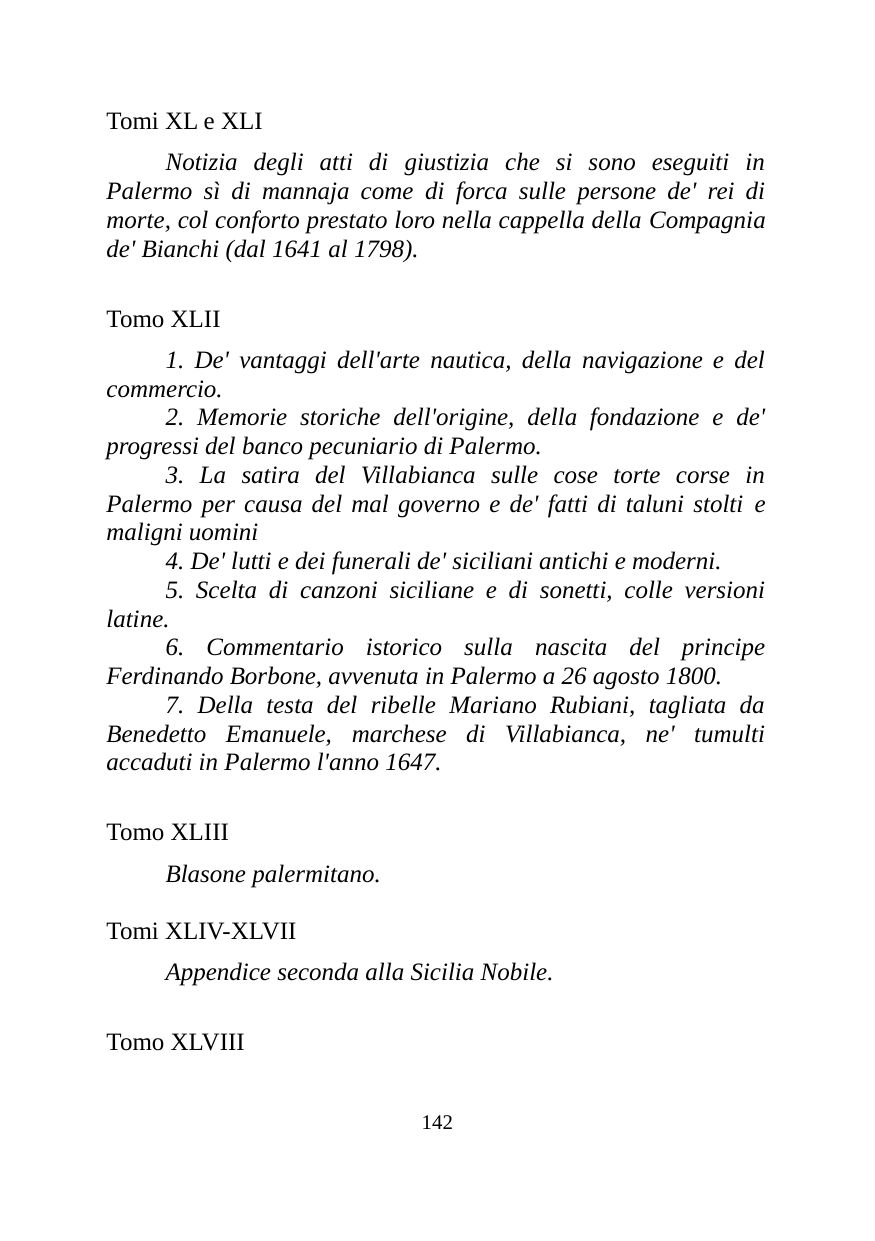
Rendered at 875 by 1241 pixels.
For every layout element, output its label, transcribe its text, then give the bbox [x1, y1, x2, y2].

text 3. La satira del Villabianca sulle cose torte corse in Palermo per causa del mal governo e de' fatti di taluni stolti e maligni uomini [106, 460, 768, 546]
text Tomo XLVIII [106, 1027, 768, 1056]
text 7. Della testa del ribelle Mariano Rubiani, tagliata da Benedetto Emanuele, marchese di Villabianca, ne' tumulti accaduti in Palermo l'anno 1647. [106, 690, 768, 776]
text Tomo XLIII [106, 817, 768, 846]
text Tomo XLII [106, 304, 768, 332]
text Blasone palermitano. [106, 859, 768, 887]
text Notizia degli atti di giustizia che si sono eseguiti in Palermo sì di mannaja come di forca sulle persone de' rei di morte, col conforto prestato loro nella cappella della Compagnia de' Bianchi (dal 1641 al 1798). [106, 147, 768, 262]
text Tomi XLIV-XLVII [106, 916, 768, 945]
text 4. De' lutti e dei funerali de' siciliani antichi e moderni. [106, 546, 768, 575]
text Appendice seconda alla Sicilia Nobile. [106, 957, 768, 986]
text Tomi XL e XLI [106, 106, 768, 135]
text 6. Commentario istorico sulla nascita del principe Ferdinando Borbone, avvenuta in Palermo a 26 agosto 1800. [106, 632, 768, 690]
text 5. Scelta di canzoni siciliane e di sonetti, colle versioni latine. [106, 575, 768, 632]
text 2. Memorie storiche dell'origine, della fondazione e de' progressi del banco pecuniario di Palermo. [106, 402, 768, 460]
text 1. De' vantaggi dell'arte nautica, della navigazione e del commercio. [106, 345, 768, 402]
